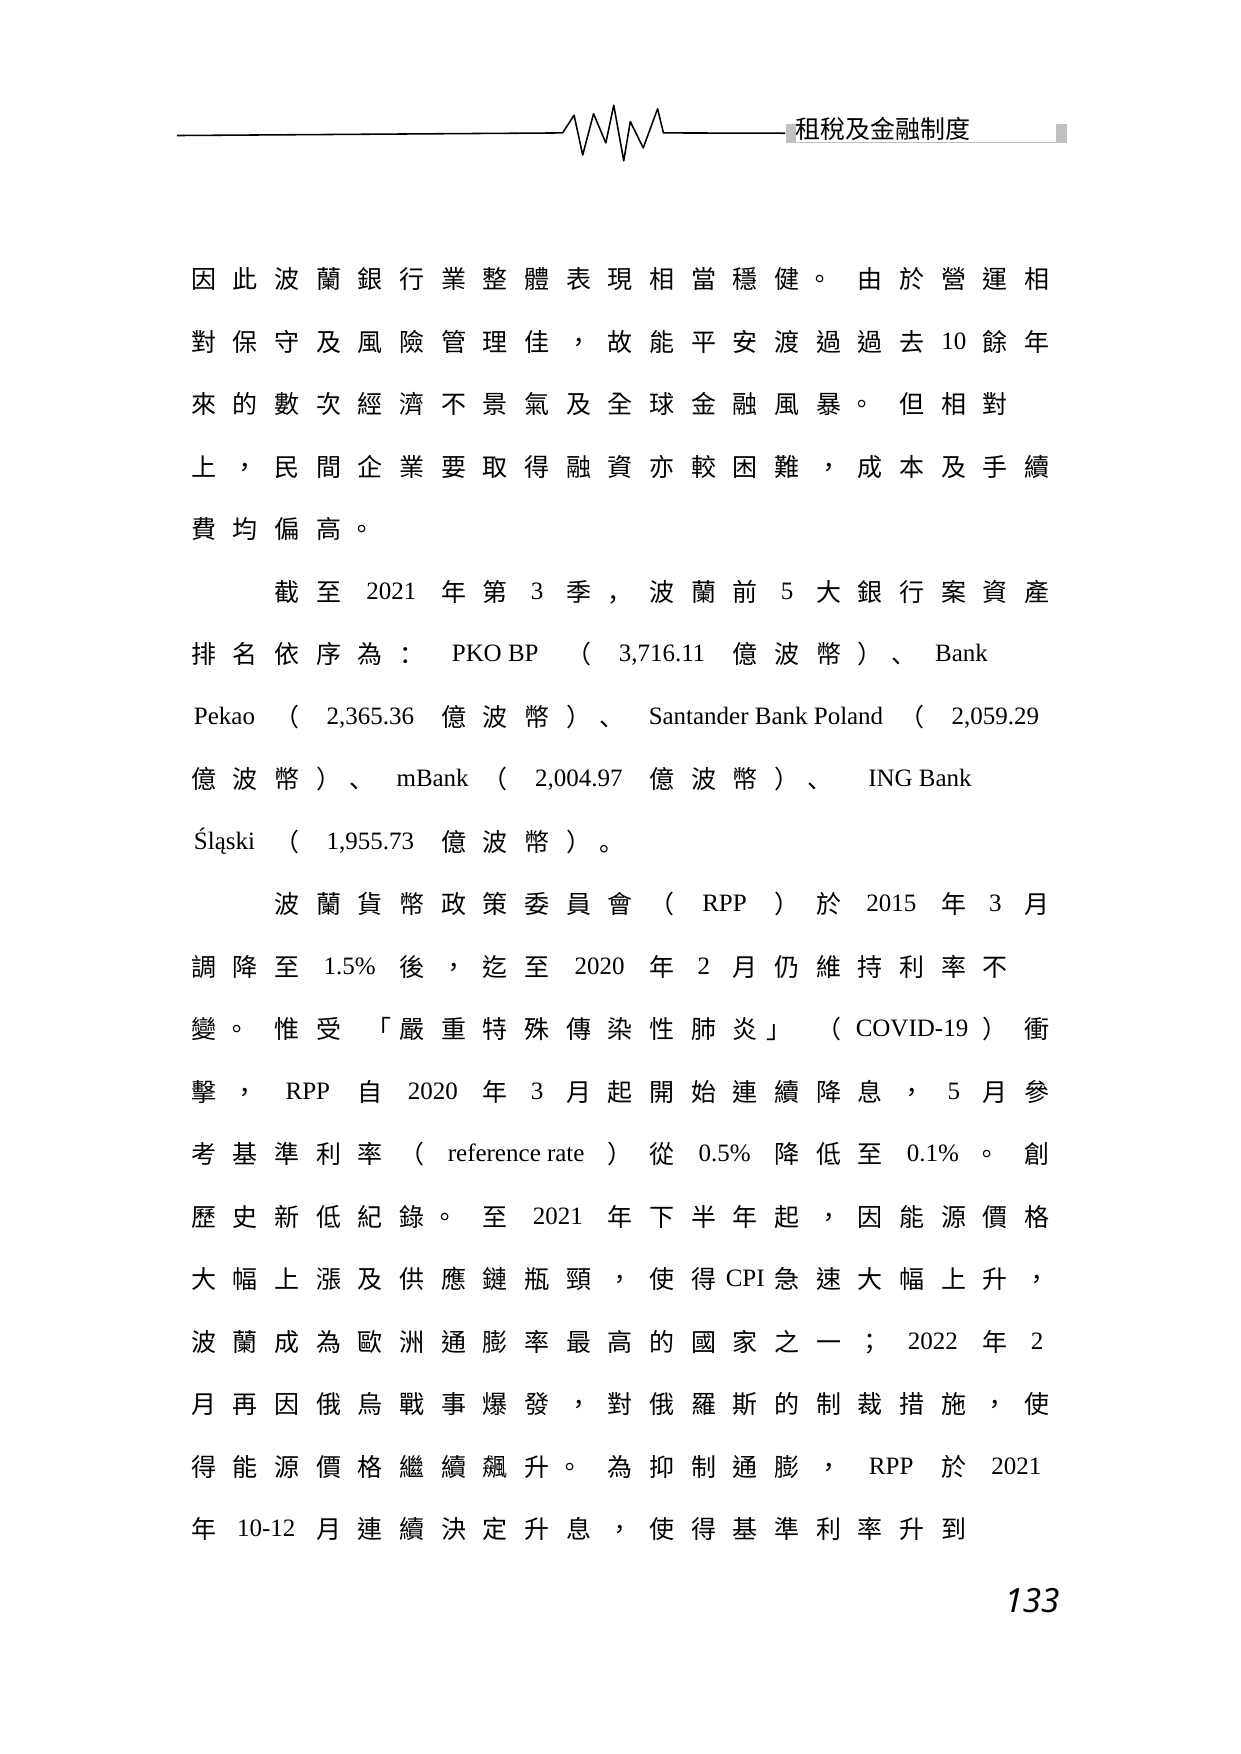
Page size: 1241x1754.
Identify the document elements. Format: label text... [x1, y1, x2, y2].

text 截至2021年第3季，波蘭前5大銀行案資產排名依序為：PKO BP（3,716.11億波幣）、Bank Pekao（2,365.36億波幣）、Santander Bank Poland（2,059.29億波幣）、mBank（2,004.97億波幣）、ING Bank Śląski（1,955.73億波幣）。 [183, 549, 1058, 861]
text 波蘭貨幣政策委員會（RPP）於2015年3月調降至1.5%後，迄至2020年2月仍維持利率不變。惟受「嚴重特殊傳染性肺炎」（COVID-19）衝擊，RPP自2020年3月起開始連續降息，5月參考基準利率（reference rate）從0.5%降低至0.1%。創歷史新低紀錄。至2021年下半年起，因能源價格大幅上漲及供應鏈瓶頸，使得CPI急速大幅上升，波蘭成為歐洲通膨率最高的國家之一；2022年2月再因俄烏戰事爆發，對俄羅斯的制裁措施，使得能源價格繼續飆升。為抑制通膨，RPP於2021年10-12月連續決定升息，使得基準利率升到 [183, 861, 1058, 1549]
text 因此波蘭銀行業整體表現相當穩健。由於營運相對保守及風險管理佳，故能平安渡過過去10餘年來的數次經濟不景氣及全球金融風暴。但相對上，民間企業要取得融資亦較困難，成本及手續費均偏高。 [183, 236, 1058, 549]
